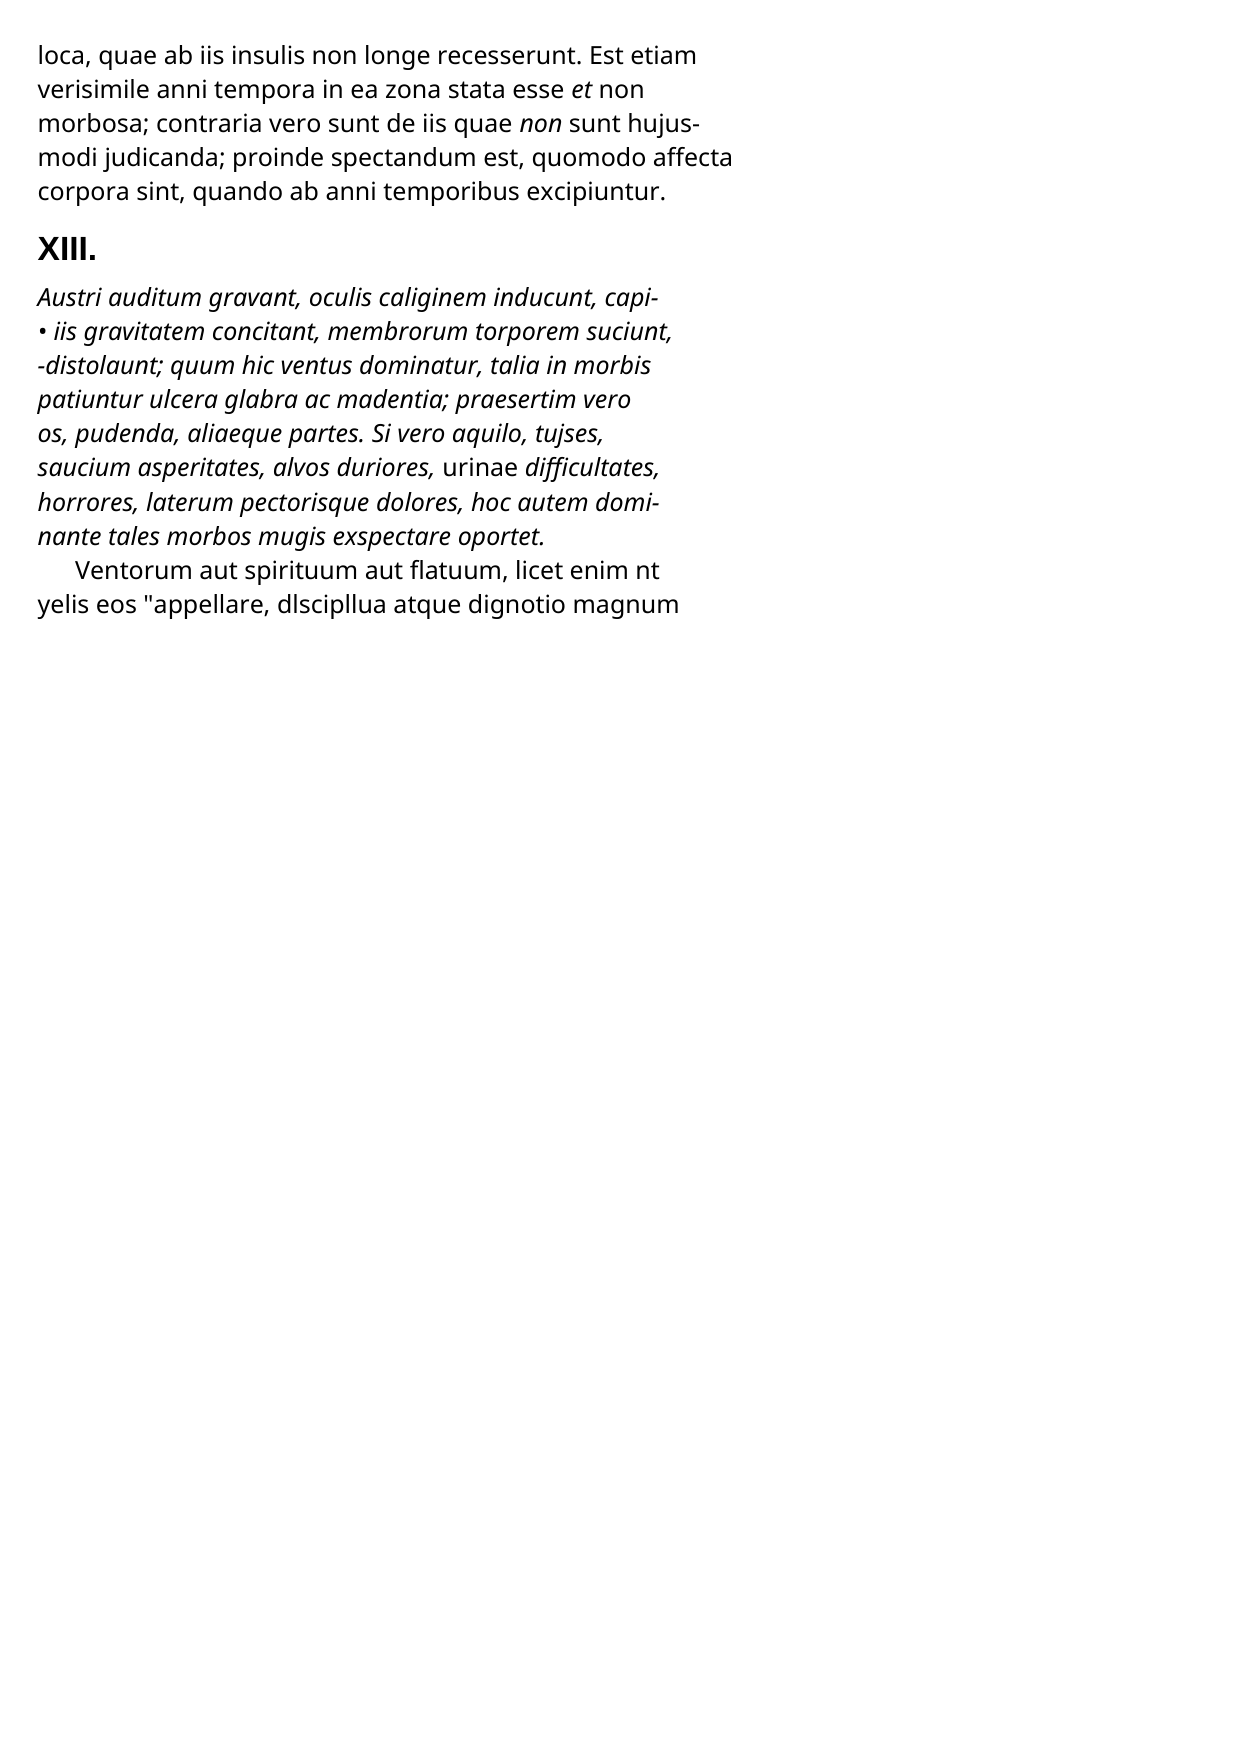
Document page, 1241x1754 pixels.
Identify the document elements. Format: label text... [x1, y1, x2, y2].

text loca, quae ab iis insulis non longe recesserunt. Est etiam verisimile anni tempora in ea zona stata esse et non morbosa; contraria vero sunt de iis quae non sunt hujus- modi judicanda; proinde spectandum est, quomodo affecta corpora sint, quando ab anni temporibus excipiuntur. [37, 37, 1203, 208]
text Ventorum aut spirituum aut flatuum, licet enim nt yelis eos "appellare, dlscipllua atque dignotio magnum [37, 552, 1203, 620]
text Austri auditum gravant, oculis caliginem inducunt, capi- • iis gravitatem concitant, membrorum torporem suciunt, -distolaunt; quum hic ventus dominatur, talia in morbis patiuntur ulcera glabra ac madentia; praesertim vero os, pudenda, aliaeque partes. Si vero aquilo, tujses, saucium asperitates, alvos duriores, urinae difficultates, horrores, laterum pectorisque dolores, hoc autem domi- nante tales morbos mugis exspectare oportet. [37, 280, 1203, 552]
subtitle ΧIII. [37, 229, 1203, 267]
